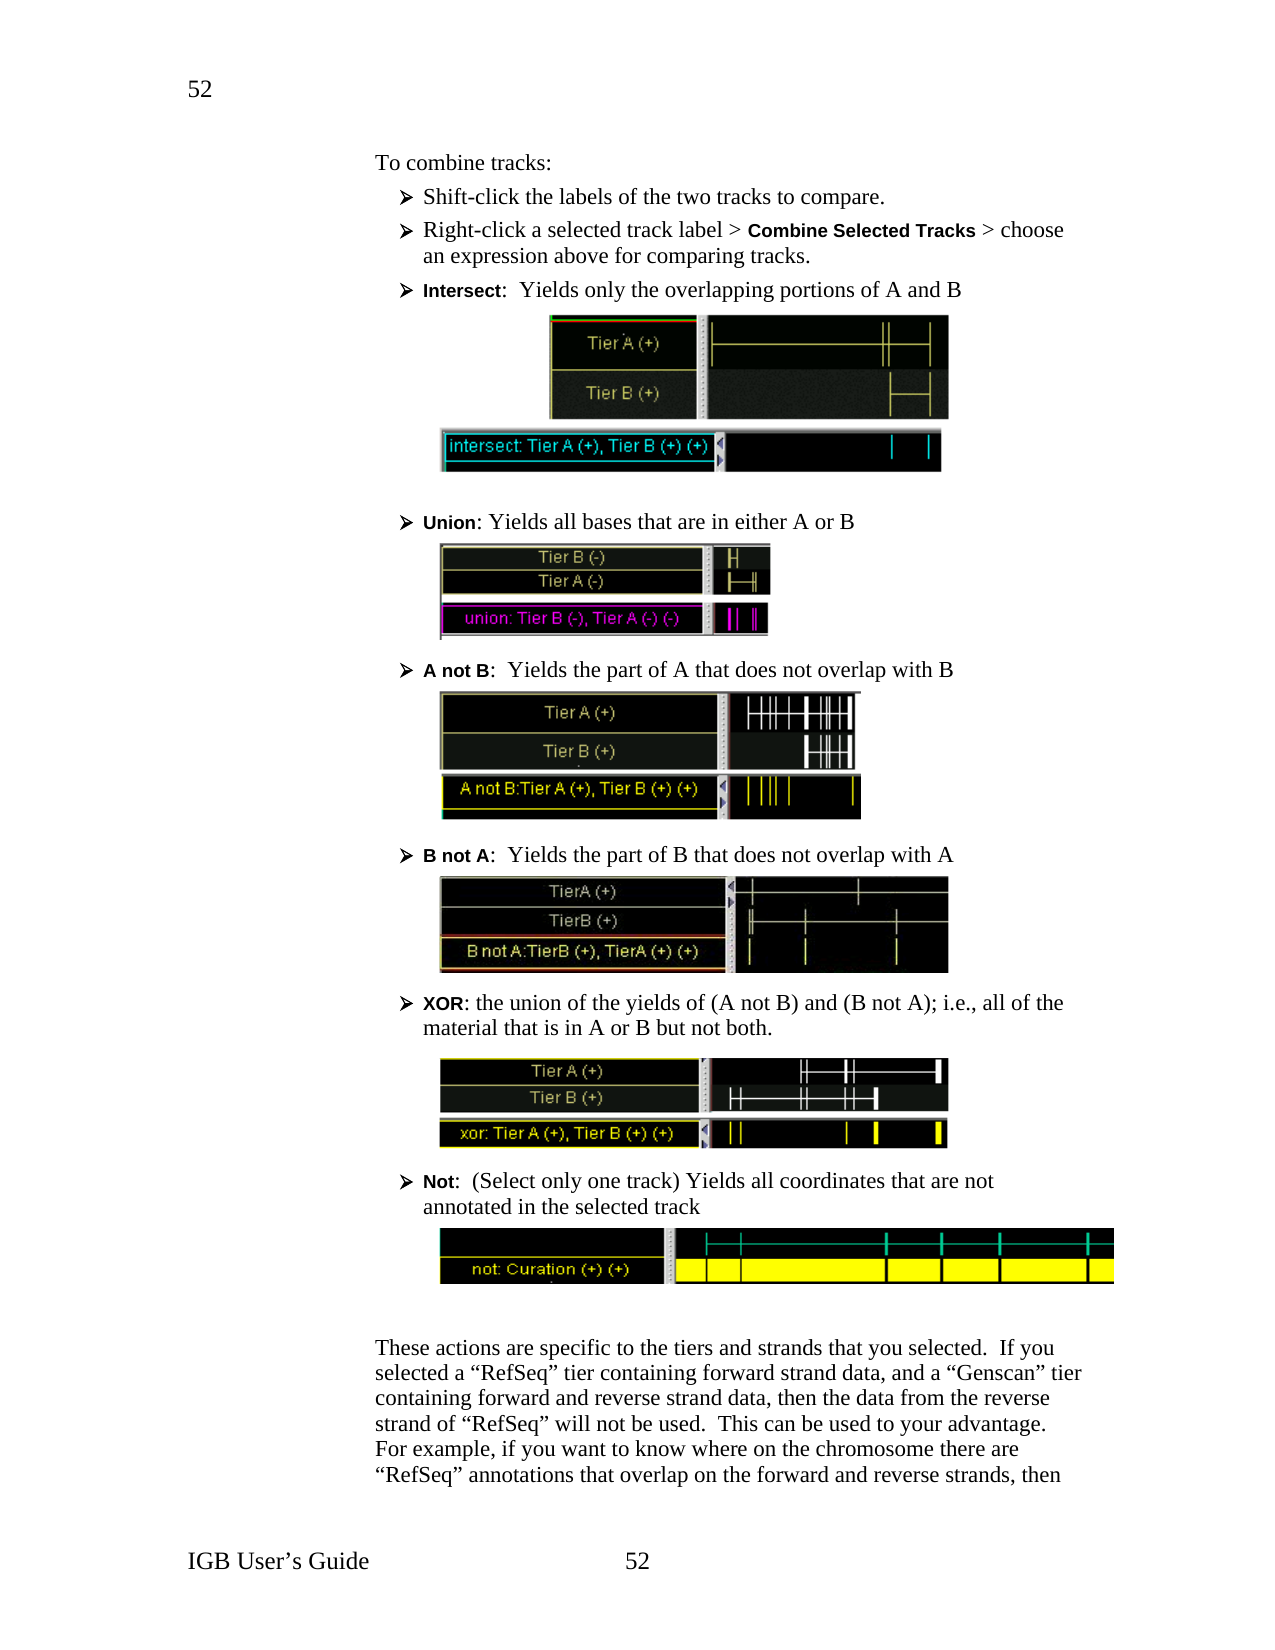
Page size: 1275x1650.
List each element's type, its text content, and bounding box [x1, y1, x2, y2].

list XOR: the union of the yields of (A not B) and (B not A); i.e., all of the material that is in A or B but not both. [399, 990, 1087, 1041]
list A not B: Yields the part of A that does not overlap with B [399, 657, 1087, 834]
picture [439, 876, 949, 973]
text These actions are specific to the tiers and strands that you selected. If you selected a “RefSeq” tier containing forward strand data, and a “Genscan” tier containing forward and reverse strand data, then the data from the reverse strand of “RefSeq” will not be used. This can be used to your advantage. For example, if you want to know where on the chromosome there are “RefSeq” annotations that overlap on the forward and reverse strands, then [375, 1334, 1087, 1487]
picture [439, 311, 964, 492]
text To combine tracks: [375, 150, 1087, 175]
list Right-click a selected track label > Combine Selected Tracks > choose an expression above for comparing tracks. [399, 217, 1087, 268]
list Intersect: Yields only the overlapping portions of A and B [399, 277, 1087, 501]
list Shift-click the labels of the two tracks to compare. [399, 184, 1087, 209]
picture [439, 1058, 949, 1151]
list Not: (Select only one track) Yields all coordinates that are not annotated in the selected track [399, 1168, 1087, 1292]
list Union: Yields all bases that are in either A or B [399, 509, 1087, 648]
list B not A: Yields the part of B that does not overlap with A [399, 842, 1087, 981]
picture [439, 691, 861, 825]
picture [439, 1228, 1114, 1284]
picture [439, 543, 771, 640]
